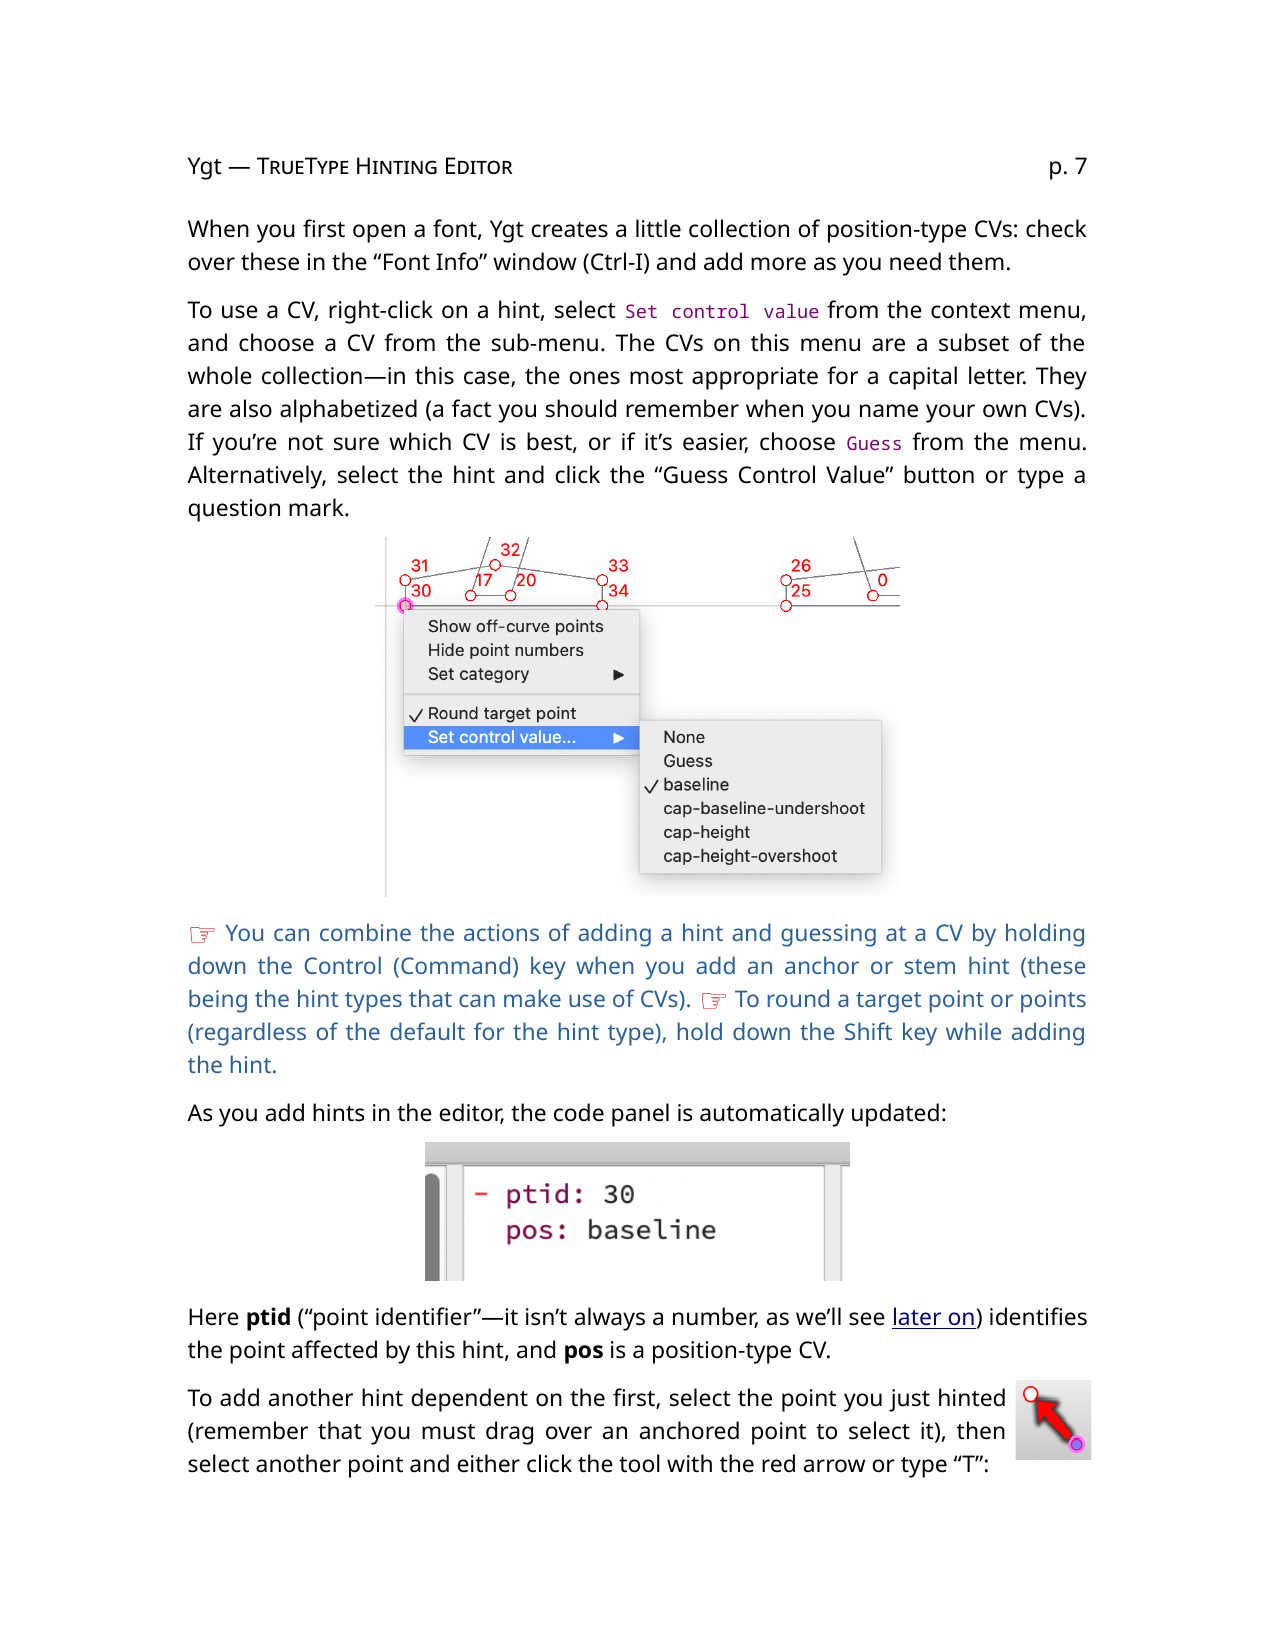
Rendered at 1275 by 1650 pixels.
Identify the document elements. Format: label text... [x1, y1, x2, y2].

picture [1015, 1380, 1092, 1460]
picture [425, 1142, 851, 1281]
text As you add hints in the editor, the code panel is automatically updated: [187, 1095, 1087, 1128]
picture [375, 537, 901, 897]
text Here ptid (“point identifier”—it isn’t always a number, as we’ll see later on) identifies the point affected by this hint, and pos is a position-type CV. [187, 1299, 1087, 1366]
text To use a CV, right-click on a hint, select Set control value from the context menu, and choose a CV from the sub-menu. The CVs on this menu are a subset of the whole collection—in this case, the ones most appropriate for a capital letter. They are also alphabetized (a fact you should remember when you name your own CVs). If you’re not sure which CV is best, or if it’s easier, choose Guess from the menu. Alternatively, select the hint and click the “Guess Control Value” button or type a question mark. [187, 292, 1087, 523]
text ☞ You can combine the actions of adding a hint and guessing at a CV by holding down the Control (Command) key when you add an anchor or stem hint (these being the hint types that can make use of CVs). ☞ To round a target point or points (regardless of the default for the hint type), hold down the Shift key while adding the hint. [187, 915, 1087, 1081]
text To add another hint dependent on the first, select the point you just hinted (remember that you must drag over an anchored point to select it), then select another point and either click the tool with the red arrow or type “T”: [187, 1380, 1087, 1479]
text When you first open a font, Ygt creates a little collection of position-type CVs: check over these in the “Font Info” window (Ctrl-I) and add more as you need them. [187, 211, 1087, 277]
